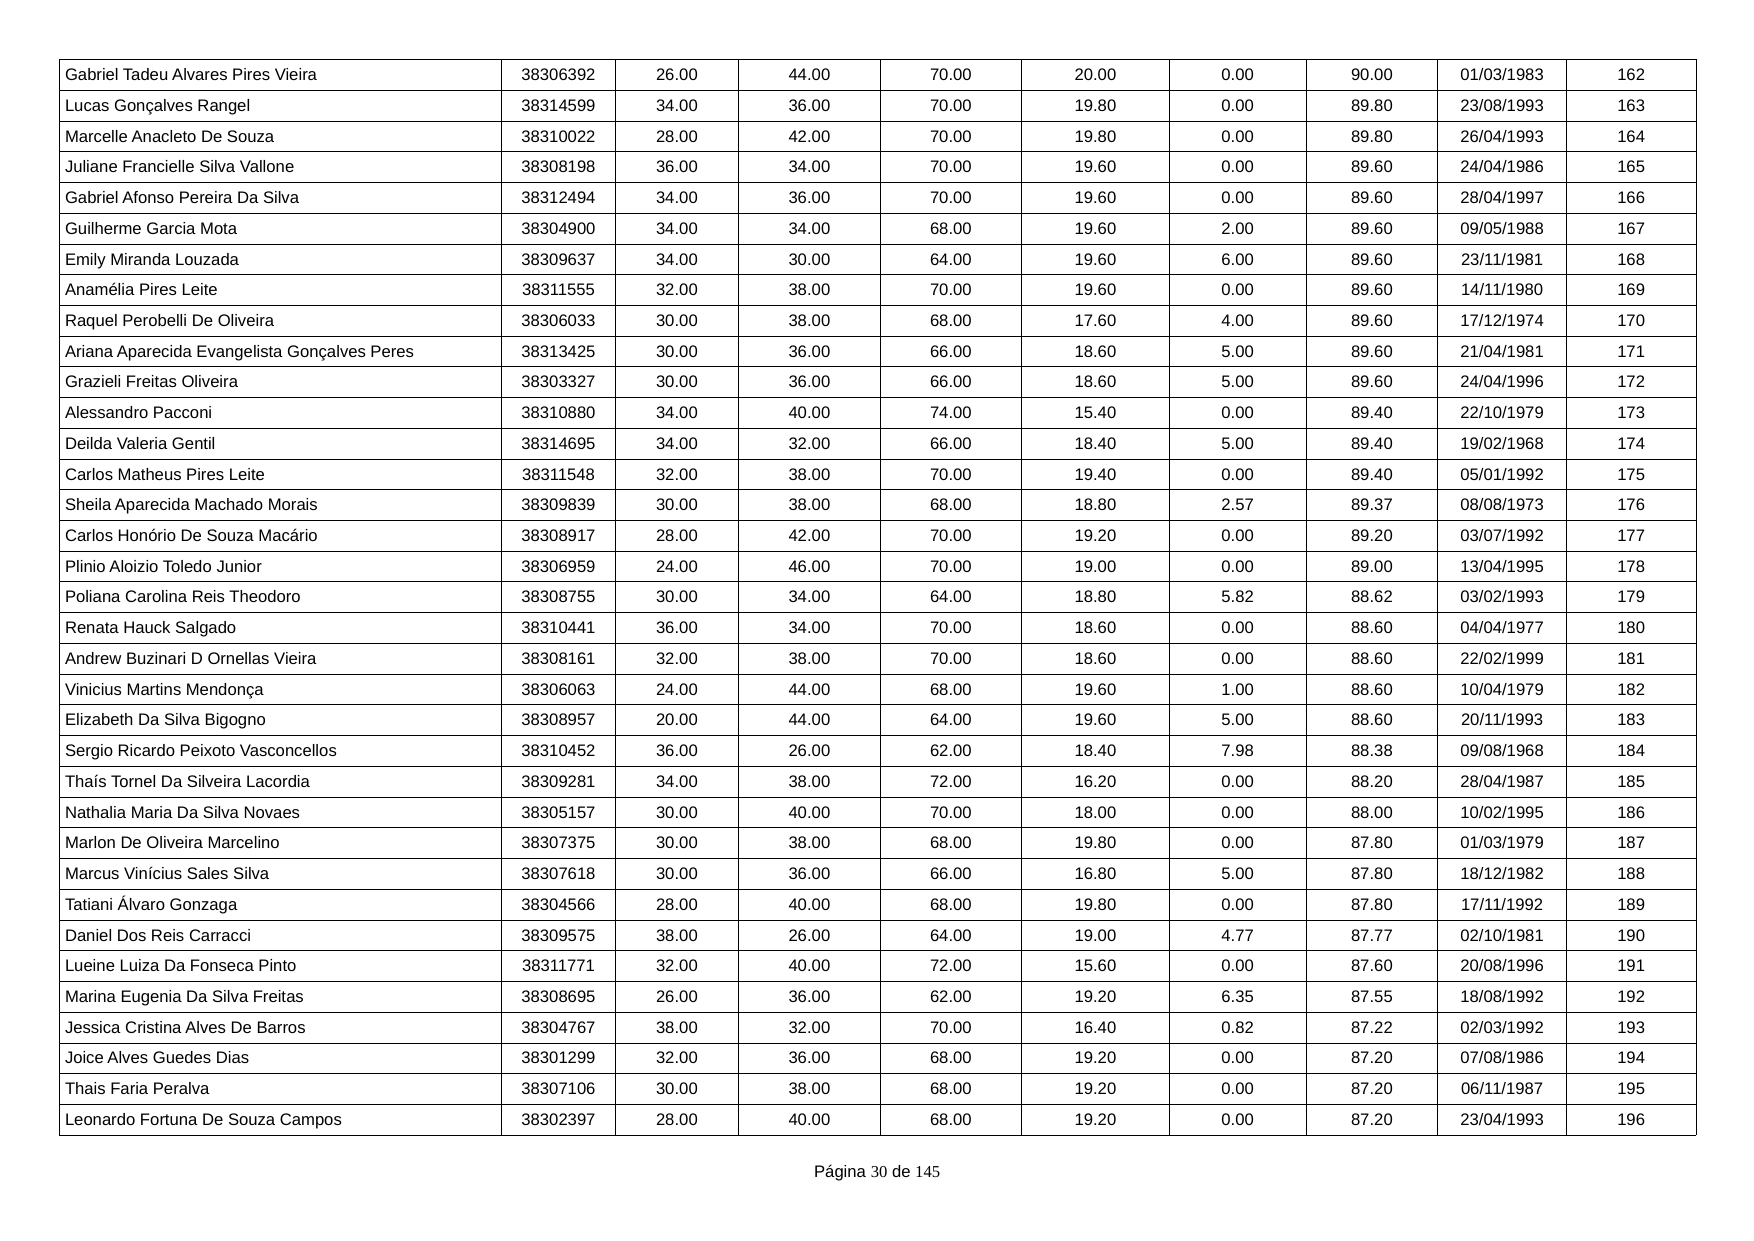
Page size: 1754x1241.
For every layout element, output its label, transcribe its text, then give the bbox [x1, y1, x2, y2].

table_cell 0.00 [1170, 275, 1306, 305]
table_cell 32.00 [739, 1013, 880, 1042]
table_cell 176 [1567, 490, 1696, 520]
table_cell 28.00 [616, 122, 738, 151]
table_cell 38308161 [502, 644, 615, 674]
table_cell 38309575 [502, 921, 615, 950]
table_cell 38302397 [502, 1105, 615, 1134]
table_cell 30.00 [616, 490, 738, 520]
table_cell 38304566 [502, 890, 615, 919]
table_cell 19.20 [1022, 1044, 1169, 1073]
table_cell 36.00 [739, 1044, 880, 1073]
table_cell 09/08/1968 [1438, 736, 1566, 766]
table_cell 88.60 [1307, 705, 1437, 735]
table_cell 38311548 [502, 460, 615, 489]
table_cell 88.00 [1307, 798, 1437, 827]
table_cell 38314599 [502, 91, 615, 121]
table_cell 32.00 [739, 429, 880, 458]
table_cell 89.20 [1307, 521, 1437, 551]
table_cell 28.00 [616, 890, 738, 919]
table_cell 23/08/1993 [1438, 91, 1566, 121]
table_cell Elizabeth Da Silva Bigogno [60, 705, 501, 735]
table_cell 68.00 [881, 490, 1021, 520]
table_cell 26.00 [739, 921, 880, 950]
table_cell 40.00 [739, 890, 880, 919]
table_cell Alessandro Pacconi [60, 398, 501, 428]
table_cell 19.40 [1022, 460, 1169, 489]
table_cell 32.00 [616, 951, 738, 981]
table_cell 2.57 [1170, 490, 1306, 520]
table_cell 0.00 [1170, 951, 1306, 981]
table_cell 68.00 [881, 675, 1021, 704]
table_cell 36.00 [739, 859, 880, 889]
table_cell 1.00 [1170, 675, 1306, 704]
table_cell 38311771 [502, 951, 615, 981]
table_cell 19/02/1968 [1438, 429, 1566, 458]
table_cell 89.40 [1307, 398, 1437, 428]
table_cell 38.00 [739, 460, 880, 489]
table_cell 04/04/1977 [1438, 613, 1566, 643]
table_cell 18.60 [1022, 613, 1169, 643]
table_cell 7.98 [1170, 736, 1306, 766]
table_cell 70.00 [881, 460, 1021, 489]
table_cell 88.60 [1307, 644, 1437, 674]
table_cell 66.00 [881, 859, 1021, 889]
table_cell 10/04/1979 [1438, 675, 1566, 704]
table_cell 165 [1567, 152, 1696, 182]
table_cell 87.77 [1307, 921, 1437, 950]
table_cell 19.60 [1022, 705, 1169, 735]
table_cell 194 [1567, 1044, 1696, 1073]
table_cell 32.00 [616, 275, 738, 305]
table_cell 34.00 [739, 152, 880, 182]
table_cell 17/11/1992 [1438, 890, 1566, 919]
table_cell Thaís Tornel Da Silveira Lacordia [60, 767, 501, 797]
table_cell 193 [1567, 1013, 1696, 1042]
table_cell Sheila Aparecida Machado Morais [60, 490, 501, 520]
table_cell 22/10/1979 [1438, 398, 1566, 428]
table_cell 38.00 [616, 1013, 738, 1042]
table_cell 89.60 [1307, 367, 1437, 397]
table_cell Leonardo Fortuna De Souza Campos [60, 1105, 501, 1134]
table_cell 19.60 [1022, 675, 1169, 704]
table_cell 42.00 [739, 122, 880, 151]
table_cell Emily Miranda Louzada [60, 245, 501, 274]
table_cell 26.00 [616, 60, 738, 90]
table_cell 166 [1567, 183, 1696, 213]
table_cell Sergio Ricardo Peixoto Vasconcellos [60, 736, 501, 766]
table_cell 19.20 [1022, 1074, 1169, 1104]
table_cell 32.00 [616, 460, 738, 489]
table_cell 62.00 [881, 982, 1021, 1012]
table_cell Raquel Perobelli De Oliveira [60, 306, 501, 336]
table_cell 02/10/1981 [1438, 921, 1566, 950]
table_cell 19.80 [1022, 890, 1169, 919]
table_cell 30.00 [616, 582, 738, 612]
table_cell 70.00 [881, 798, 1021, 827]
table_cell 38.00 [739, 767, 880, 797]
table_cell 192 [1567, 982, 1696, 1012]
table_cell 38306033 [502, 306, 615, 336]
table_cell Ariana Aparecida Evangelista Gonçalves Peres [60, 337, 501, 366]
table_cell 89.60 [1307, 275, 1437, 305]
table_cell Marcus Vinícius Sales Silva [60, 859, 501, 889]
table_cell 26/04/1993 [1438, 122, 1566, 151]
table_cell 24.00 [616, 552, 738, 581]
table_cell 87.80 [1307, 890, 1437, 919]
table_cell 28/04/1987 [1438, 767, 1566, 797]
table_cell 13/04/1995 [1438, 552, 1566, 581]
table_cell 18.60 [1022, 337, 1169, 366]
table_cell Andrew Buzinari D Ornellas Vieira [60, 644, 501, 674]
table_cell 38308917 [502, 521, 615, 551]
table_cell 01/03/1983 [1438, 60, 1566, 90]
table_cell 15.40 [1022, 398, 1169, 428]
table_cell 187 [1567, 828, 1696, 858]
table_cell 68.00 [881, 890, 1021, 919]
table_cell 30.00 [616, 1074, 738, 1104]
table_cell 0.00 [1170, 798, 1306, 827]
table_cell 72.00 [881, 951, 1021, 981]
table_cell 70.00 [881, 521, 1021, 551]
table_cell 18.80 [1022, 490, 1169, 520]
table_cell 167 [1567, 214, 1696, 243]
table_cell 38307106 [502, 1074, 615, 1104]
table_cell 30.00 [616, 306, 738, 336]
table_cell 07/08/1986 [1438, 1044, 1566, 1073]
table_cell 34.00 [616, 245, 738, 274]
table_cell 30.00 [616, 367, 738, 397]
table_cell Vinicius Martins Mendonça [60, 675, 501, 704]
table_cell 68.00 [881, 1105, 1021, 1134]
table_cell 68.00 [881, 214, 1021, 243]
table_cell 16.20 [1022, 767, 1169, 797]
table_cell 70.00 [881, 60, 1021, 90]
table_cell 169 [1567, 275, 1696, 305]
table_cell 0.00 [1170, 613, 1306, 643]
table_cell Lueine Luiza Da Fonseca Pinto [60, 951, 501, 981]
table_cell 0.00 [1170, 460, 1306, 489]
table_cell 38304767 [502, 1013, 615, 1042]
table_cell 89.80 [1307, 91, 1437, 121]
table_cell 19.00 [1022, 921, 1169, 950]
table_cell 0.00 [1170, 552, 1306, 581]
table_cell 0.82 [1170, 1013, 1306, 1042]
table_cell 18.00 [1022, 798, 1169, 827]
table_cell 38310022 [502, 122, 615, 151]
table_cell 0.00 [1170, 398, 1306, 428]
table_cell 38.00 [739, 828, 880, 858]
table_cell 01/03/1979 [1438, 828, 1566, 858]
table_cell 64.00 [881, 582, 1021, 612]
table_cell 21/04/1981 [1438, 337, 1566, 366]
table_cell 178 [1567, 552, 1696, 581]
table_cell 74.00 [881, 398, 1021, 428]
table_cell 88.60 [1307, 613, 1437, 643]
table_cell 18.40 [1022, 736, 1169, 766]
table_cell 89.00 [1307, 552, 1437, 581]
table_cell 0.00 [1170, 152, 1306, 182]
table_cell 186 [1567, 798, 1696, 827]
table_cell 38310441 [502, 613, 615, 643]
table_cell Poliana Carolina Reis Theodoro [60, 582, 501, 612]
table_cell 34.00 [616, 767, 738, 797]
table_cell 163 [1567, 91, 1696, 121]
table_cell 18/12/1982 [1438, 859, 1566, 889]
table_cell 38310880 [502, 398, 615, 428]
table_cell 0.00 [1170, 122, 1306, 151]
table_cell 175 [1567, 460, 1696, 489]
table_cell 10/02/1995 [1438, 798, 1566, 827]
table_cell 2.00 [1170, 214, 1306, 243]
table_cell 0.00 [1170, 1105, 1306, 1134]
table_cell 36.00 [616, 736, 738, 766]
table_cell 26.00 [739, 736, 880, 766]
table_cell 38.00 [616, 921, 738, 950]
table_cell 0.00 [1170, 890, 1306, 919]
table_cell 28.00 [616, 1105, 738, 1134]
table_cell 89.60 [1307, 337, 1437, 366]
table_cell 23/04/1993 [1438, 1105, 1566, 1134]
table_cell 36.00 [739, 367, 880, 397]
table_cell 40.00 [739, 1105, 880, 1134]
table_cell 70.00 [881, 1013, 1021, 1042]
table_cell Marina Eugenia Da Silva Freitas [60, 982, 501, 1012]
table_cell 70.00 [881, 613, 1021, 643]
table_cell Renata Hauck Salgado [60, 613, 501, 643]
table_cell 87.20 [1307, 1044, 1437, 1073]
table_cell 89.80 [1307, 122, 1437, 151]
table_cell Marlon De Oliveira Marcelino [60, 828, 501, 858]
table_cell 172 [1567, 367, 1696, 397]
table_cell 5.00 [1170, 859, 1306, 889]
table_cell 32.00 [616, 1044, 738, 1073]
table_cell 22/02/1999 [1438, 644, 1566, 674]
table_cell 18/08/1992 [1438, 982, 1566, 1012]
table_cell 70.00 [881, 275, 1021, 305]
table_cell 70.00 [881, 122, 1021, 151]
table_cell 182 [1567, 675, 1696, 704]
table_cell 72.00 [881, 767, 1021, 797]
table_cell 5.00 [1170, 367, 1306, 397]
table_cell 44.00 [739, 675, 880, 704]
table_cell 05/01/1992 [1438, 460, 1566, 489]
table_cell 30.00 [616, 337, 738, 366]
table_cell 36.00 [739, 91, 880, 121]
table_cell 88.60 [1307, 675, 1437, 704]
table_cell 42.00 [739, 521, 880, 551]
table_cell 191 [1567, 951, 1696, 981]
table_cell 38306392 [502, 60, 615, 90]
table_cell 177 [1567, 521, 1696, 551]
table_cell 26.00 [616, 982, 738, 1012]
table_cell 18.80 [1022, 582, 1169, 612]
table_cell 19.60 [1022, 245, 1169, 274]
table_cell 89.40 [1307, 460, 1437, 489]
table_cell 38305157 [502, 798, 615, 827]
table_cell 89.60 [1307, 152, 1437, 182]
table_cell 170 [1567, 306, 1696, 336]
table_cell 87.80 [1307, 828, 1437, 858]
table_cell 89.60 [1307, 214, 1437, 243]
table_cell 19.60 [1022, 214, 1169, 243]
table_cell 181 [1567, 644, 1696, 674]
table_cell 18.60 [1022, 367, 1169, 397]
table_cell Nathalia Maria Da Silva Novaes [60, 798, 501, 827]
table_cell 162 [1567, 60, 1696, 90]
table_cell 08/08/1973 [1438, 490, 1566, 520]
table_cell 0.00 [1170, 91, 1306, 121]
table_cell 34.00 [616, 398, 738, 428]
table_cell 20.00 [616, 705, 738, 735]
table_cell 66.00 [881, 429, 1021, 458]
table_cell 28/04/1997 [1438, 183, 1566, 213]
table_cell 70.00 [881, 552, 1021, 581]
table_cell 24/04/1996 [1438, 367, 1566, 397]
table_cell 70.00 [881, 152, 1021, 182]
table_cell 19.20 [1022, 521, 1169, 551]
table_cell 5.00 [1170, 337, 1306, 366]
table_cell 17/12/1974 [1438, 306, 1566, 336]
table_cell 19.00 [1022, 552, 1169, 581]
table_cell 64.00 [881, 245, 1021, 274]
table_cell 64.00 [881, 705, 1021, 735]
table_cell 30.00 [739, 245, 880, 274]
table_cell 44.00 [739, 705, 880, 735]
table_cell Juliane Francielle Silva Vallone [60, 152, 501, 182]
table_cell Daniel Dos Reis Carracci [60, 921, 501, 950]
table_cell 88.20 [1307, 767, 1437, 797]
table_cell 34.00 [739, 613, 880, 643]
table_cell 36.00 [616, 152, 738, 182]
table_cell 38307618 [502, 859, 615, 889]
table_cell 0.00 [1170, 60, 1306, 90]
table_cell 179 [1567, 582, 1696, 612]
table_cell 68.00 [881, 306, 1021, 336]
table_cell Carlos Honório De Souza Macário [60, 521, 501, 551]
table_cell 17.60 [1022, 306, 1169, 336]
table_cell 44.00 [739, 60, 880, 90]
table_cell 168 [1567, 245, 1696, 274]
table_cell 34.00 [739, 582, 880, 612]
table_cell Tatiani Álvaro Gonzaga [60, 890, 501, 919]
table_cell 6.00 [1170, 245, 1306, 274]
table_cell Plinio Aloizio Toledo Junior [60, 552, 501, 581]
table_cell 89.60 [1307, 306, 1437, 336]
table_cell Gabriel Afonso Pereira Da Silva [60, 183, 501, 213]
table_cell 19.80 [1022, 91, 1169, 121]
table_cell 0.00 [1170, 521, 1306, 551]
table_cell 38.00 [739, 1074, 880, 1104]
table_cell 0.00 [1170, 828, 1306, 858]
table_cell 09/05/1988 [1438, 214, 1566, 243]
table_cell 189 [1567, 890, 1696, 919]
table_cell 38311555 [502, 275, 615, 305]
table_cell 38.00 [739, 490, 880, 520]
table_cell 183 [1567, 705, 1696, 735]
table_cell 36.00 [739, 337, 880, 366]
table_cell 38.00 [739, 275, 880, 305]
table_cell 38309281 [502, 767, 615, 797]
table_cell 38310452 [502, 736, 615, 766]
table_cell 30.00 [616, 859, 738, 889]
table_cell 89.60 [1307, 183, 1437, 213]
table_cell 90.00 [1307, 60, 1437, 90]
table_cell 03/07/1992 [1438, 521, 1566, 551]
table_cell 06/11/1987 [1438, 1074, 1566, 1104]
table_cell 19.60 [1022, 183, 1169, 213]
table_cell 18.40 [1022, 429, 1169, 458]
table_cell 38.00 [739, 644, 880, 674]
table_cell 19.20 [1022, 982, 1169, 1012]
table_cell 24.00 [616, 675, 738, 704]
table_cell 184 [1567, 736, 1696, 766]
table_cell Guilherme Garcia Mota [60, 214, 501, 243]
table_cell 87.80 [1307, 859, 1437, 889]
table_cell 173 [1567, 398, 1696, 428]
table_cell Marcelle Anacleto De Souza [60, 122, 501, 151]
table_cell 34.00 [616, 214, 738, 243]
table_cell 87.20 [1307, 1105, 1437, 1134]
table_cell 46.00 [739, 552, 880, 581]
table_cell 70.00 [881, 183, 1021, 213]
table_cell 38306959 [502, 552, 615, 581]
table_cell 195 [1567, 1074, 1696, 1104]
table_cell 164 [1567, 122, 1696, 151]
table_cell 0.00 [1170, 1044, 1306, 1073]
table_cell 0.00 [1170, 183, 1306, 213]
table_cell 38308198 [502, 152, 615, 182]
table_cell Gabriel Tadeu Alvares Pires Vieira [60, 60, 501, 90]
table_cell 4.00 [1170, 306, 1306, 336]
table_cell 0.00 [1170, 644, 1306, 674]
table_cell 66.00 [881, 367, 1021, 397]
table_cell 89.40 [1307, 429, 1437, 458]
table_cell 36.00 [739, 982, 880, 1012]
table_cell 0.00 [1170, 1074, 1306, 1104]
table_cell 87.20 [1307, 1074, 1437, 1104]
table_cell 34.00 [616, 429, 738, 458]
table_cell 89.37 [1307, 490, 1437, 520]
table_cell 19.20 [1022, 1105, 1169, 1134]
table_cell 34.00 [616, 183, 738, 213]
table_cell 16.80 [1022, 859, 1169, 889]
table_cell 38312494 [502, 183, 615, 213]
table_cell 0.00 [1170, 767, 1306, 797]
table_cell 18.60 [1022, 644, 1169, 674]
table_cell 62.00 [881, 736, 1021, 766]
table_cell 24/04/1986 [1438, 152, 1566, 182]
table_cell 68.00 [881, 1074, 1021, 1104]
table_cell 38313425 [502, 337, 615, 366]
table_cell 89.60 [1307, 245, 1437, 274]
table_cell Carlos Matheus Pires Leite [60, 460, 501, 489]
table_cell Deilda Valeria Gentil [60, 429, 501, 458]
table_cell 38.00 [739, 306, 880, 336]
table_cell 4.77 [1170, 921, 1306, 950]
table_cell Anamélia Pires Leite [60, 275, 501, 305]
table_cell 40.00 [739, 951, 880, 981]
table_cell 66.00 [881, 337, 1021, 366]
table_cell 02/03/1992 [1438, 1013, 1566, 1042]
table_cell 185 [1567, 767, 1696, 797]
table_cell 15.60 [1022, 951, 1169, 981]
table_cell 64.00 [881, 921, 1021, 950]
table_cell 30.00 [616, 798, 738, 827]
table_cell 70.00 [881, 644, 1021, 674]
table_cell 171 [1567, 337, 1696, 366]
table_cell 20/08/1996 [1438, 951, 1566, 981]
table_cell 196 [1567, 1105, 1696, 1134]
table_cell 68.00 [881, 1044, 1021, 1073]
table_cell 5.00 [1170, 429, 1306, 458]
table_cell 38308957 [502, 705, 615, 735]
table_cell 34.00 [739, 214, 880, 243]
table_cell 180 [1567, 613, 1696, 643]
table_cell 19.80 [1022, 122, 1169, 151]
table_cell 38308695 [502, 982, 615, 1012]
table_cell 19.80 [1022, 828, 1169, 858]
table_cell 36.00 [739, 183, 880, 213]
table_cell 87.55 [1307, 982, 1437, 1012]
table_cell 14/11/1980 [1438, 275, 1566, 305]
table_cell Jessica Cristina Alves De Barros [60, 1013, 501, 1042]
table_cell 88.62 [1307, 582, 1437, 612]
table_cell 190 [1567, 921, 1696, 950]
table_cell 68.00 [881, 828, 1021, 858]
table_cell 174 [1567, 429, 1696, 458]
table_cell 38306063 [502, 675, 615, 704]
table_cell 5.82 [1170, 582, 1306, 612]
table_cell 188 [1567, 859, 1696, 889]
table_cell 6.35 [1170, 982, 1306, 1012]
table_cell 38307375 [502, 828, 615, 858]
table_cell 32.00 [616, 644, 738, 674]
table_cell 38314695 [502, 429, 615, 458]
table_cell 38309637 [502, 245, 615, 274]
table_cell Joice Alves Guedes Dias [60, 1044, 501, 1073]
table_cell Grazieli Freitas Oliveira [60, 367, 501, 397]
table_cell 40.00 [739, 798, 880, 827]
table_cell 23/11/1981 [1438, 245, 1566, 274]
table_cell 38309839 [502, 490, 615, 520]
table_cell Lucas Gonçalves Rangel [60, 91, 501, 121]
table_cell 88.38 [1307, 736, 1437, 766]
table_cell 16.40 [1022, 1013, 1169, 1042]
table_cell 40.00 [739, 398, 880, 428]
table_cell 36.00 [616, 613, 738, 643]
table_cell 19.60 [1022, 275, 1169, 305]
table_cell 38301299 [502, 1044, 615, 1073]
table_cell 30.00 [616, 828, 738, 858]
table_cell 38308755 [502, 582, 615, 612]
table_cell 70.00 [881, 91, 1021, 121]
table_cell 20.00 [1022, 60, 1169, 90]
table_cell 19.60 [1022, 152, 1169, 182]
table_cell 87.60 [1307, 951, 1437, 981]
table_cell 38303327 [502, 367, 615, 397]
table_cell 28.00 [616, 521, 738, 551]
table_cell 20/11/1993 [1438, 705, 1566, 735]
table_cell 03/02/1993 [1438, 582, 1566, 612]
table_cell 34.00 [616, 91, 738, 121]
table_cell 38304900 [502, 214, 615, 243]
table_cell Thais Faria Peralva [60, 1074, 501, 1104]
table_cell 5.00 [1170, 705, 1306, 735]
table_cell 87.22 [1307, 1013, 1437, 1042]
